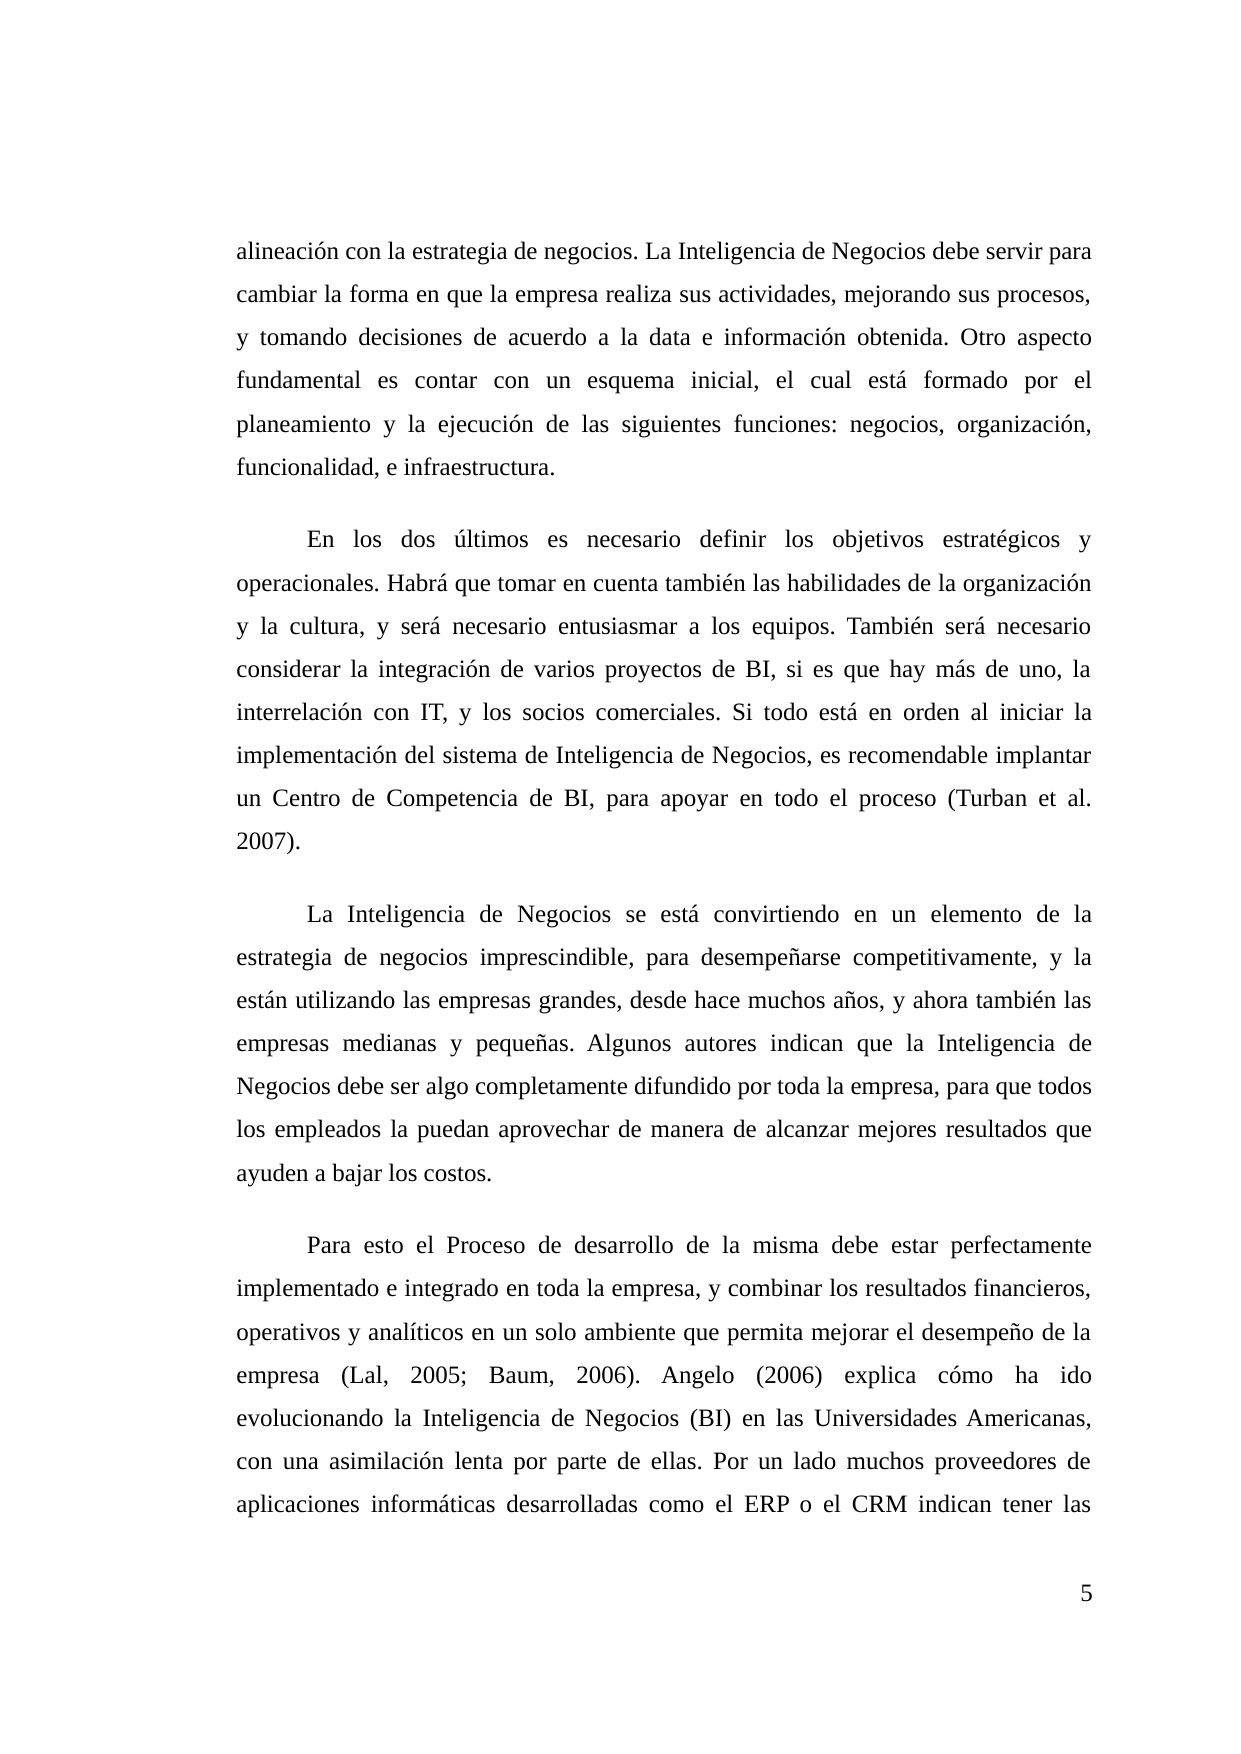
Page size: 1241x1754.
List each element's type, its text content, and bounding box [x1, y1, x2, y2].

text En los dos últimos es necesario definir los objetivos estratégicos y operacionales. Habrá que tomar en cuenta también las habilidades de la organización y la cultura, y será necesario entusiasmar a los equipos. También será necesario considerar la integración de varios proyectos de BI, si es que hay más de uno, la interrelación con IT, y los socios comerciales. Si todo está en orden al iniciar la implementación del sistema de Inteligencia de Negocios, es recomendable implantar un Centro de Competencia de BI, para apoyar en todo el proceso (Turban et al. 2007). [236, 524, 1093, 855]
text alineación con la estrategia de negocios. La Inteligencia de Negocios debe servir para cambiar la forma en que la empresa realiza sus actividades, mejorando sus procesos, y tomando decisiones de acuerdo a la data e información obtenida. Otro aspecto fundamental es contar con un esquema inicial, el cual está formado por el planeamiento y la ejecución de las siguientes funciones: negocios, organización, funcionalidad, e infraestructura. [236, 236, 1093, 481]
text La Inteligencia de Negocios se está convirtiendo en un elemento de la estrategia de negocios imprescindible, para desempeñarse competitivamente, y la están utilizando las empresas grandes, desde hace muchos años, y ahora también las empresas medianas y pequeñas. Algunos autores indican que la Inteligencia de Negocios debe ser algo completamente difundido por toda la empresa, para que todos los empleados la puedan aprovechar de manera de alcanzar mejores resultados que ayuden a bajar los costos. [236, 899, 1093, 1186]
text Para esto el Proceso de desarrollo de la misma debe estar perfectamente implementado e integrado en toda la empresa, y combinar los resultados financieros, operativos y analíticos en un solo ambiente que permita mejorar el desempeño de la empresa (Lal, 2005; Baum, 2006). Angelo (2006) explica cómo ha ido evolucionando la Inteligencia de Negocios (BI) en las Universidades Americanas, con una asimilación lenta por parte de ellas. Por un lado muchos proveedores de aplicaciones informáticas desarrolladas como el ERP o el CRM indican tener las [236, 1230, 1093, 1518]
